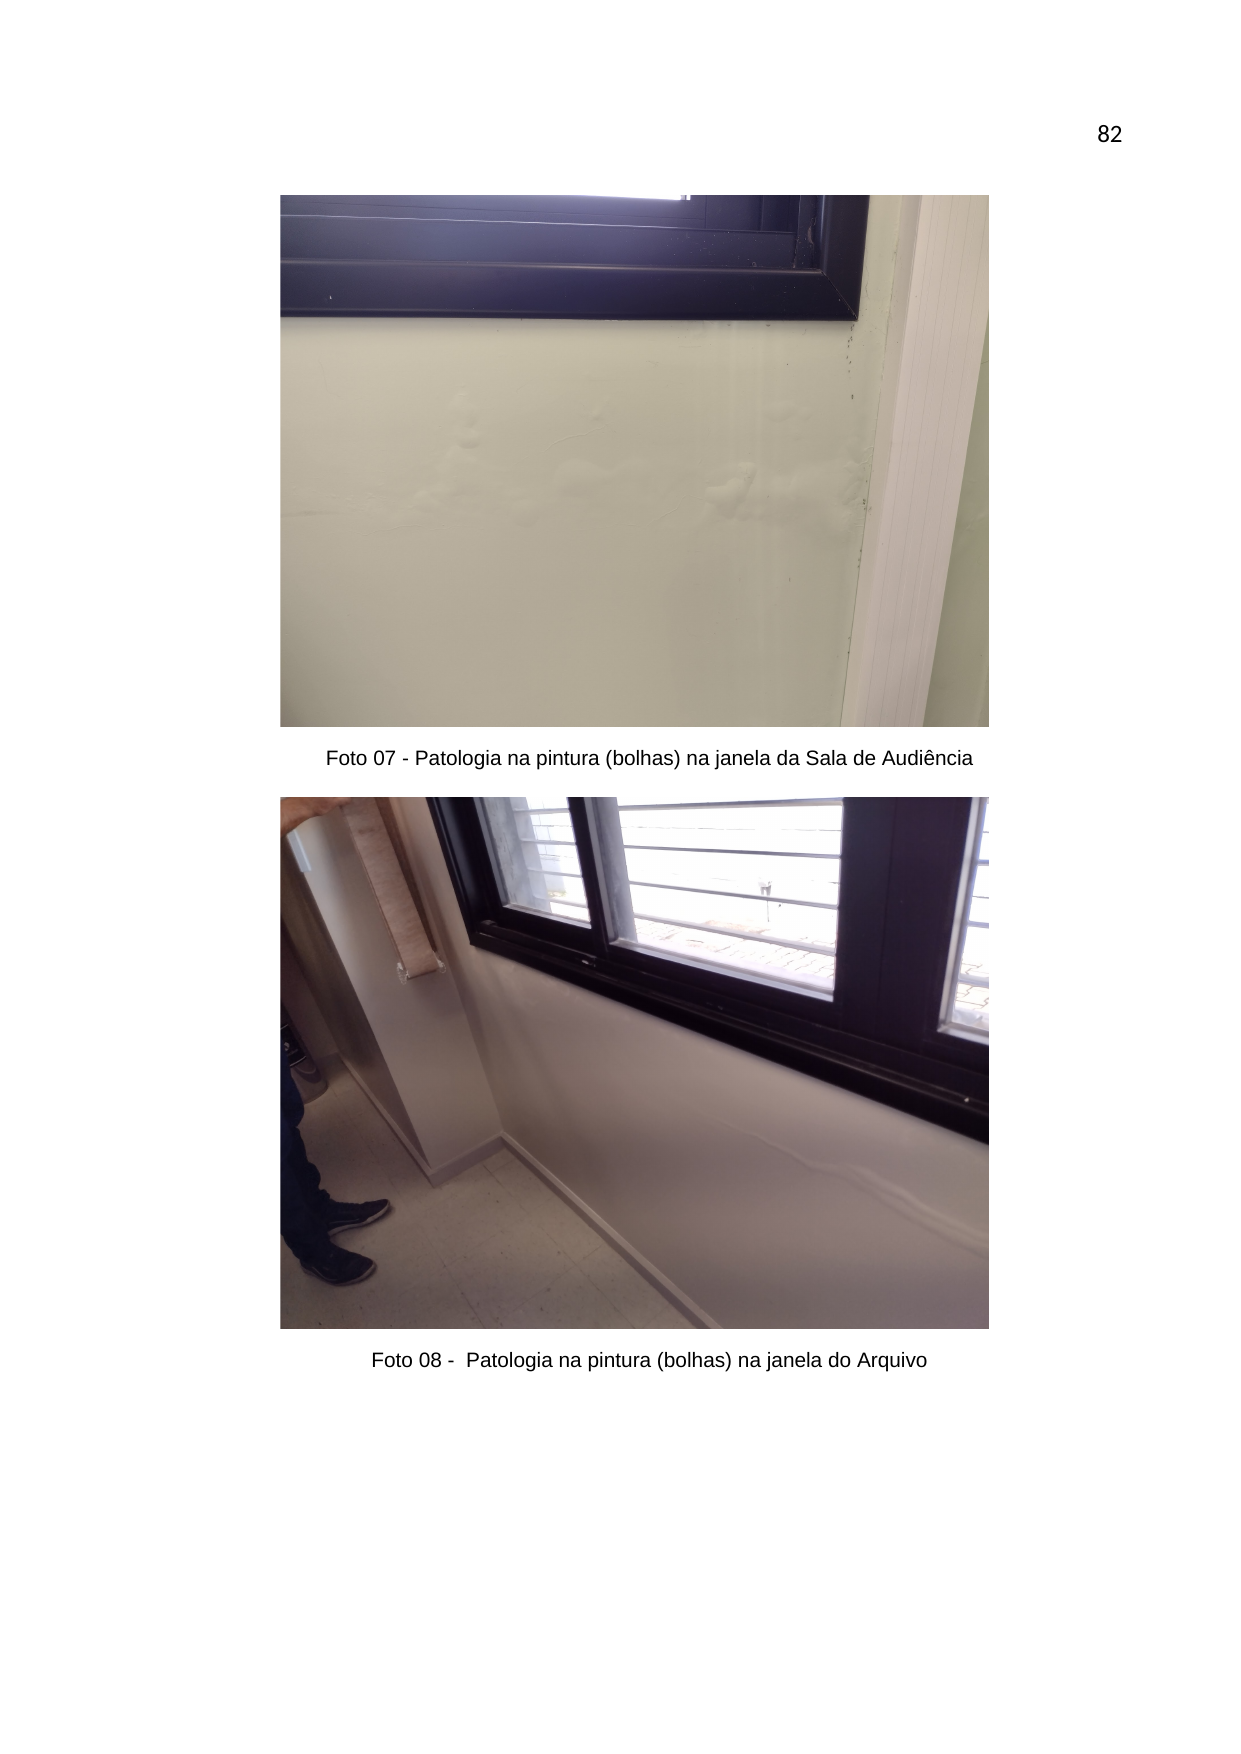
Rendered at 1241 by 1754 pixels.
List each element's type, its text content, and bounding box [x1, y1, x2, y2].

text Foto 07 - Patologia na pintura (bolhas) na janela da Sala de Audiência [177, 177, 1122, 769]
text Foto 08 - Patologia na pintura (bolhas) na janela do Arquivo [177, 769, 1122, 1371]
picture [280, 195, 989, 727]
picture [280, 797, 989, 1329]
